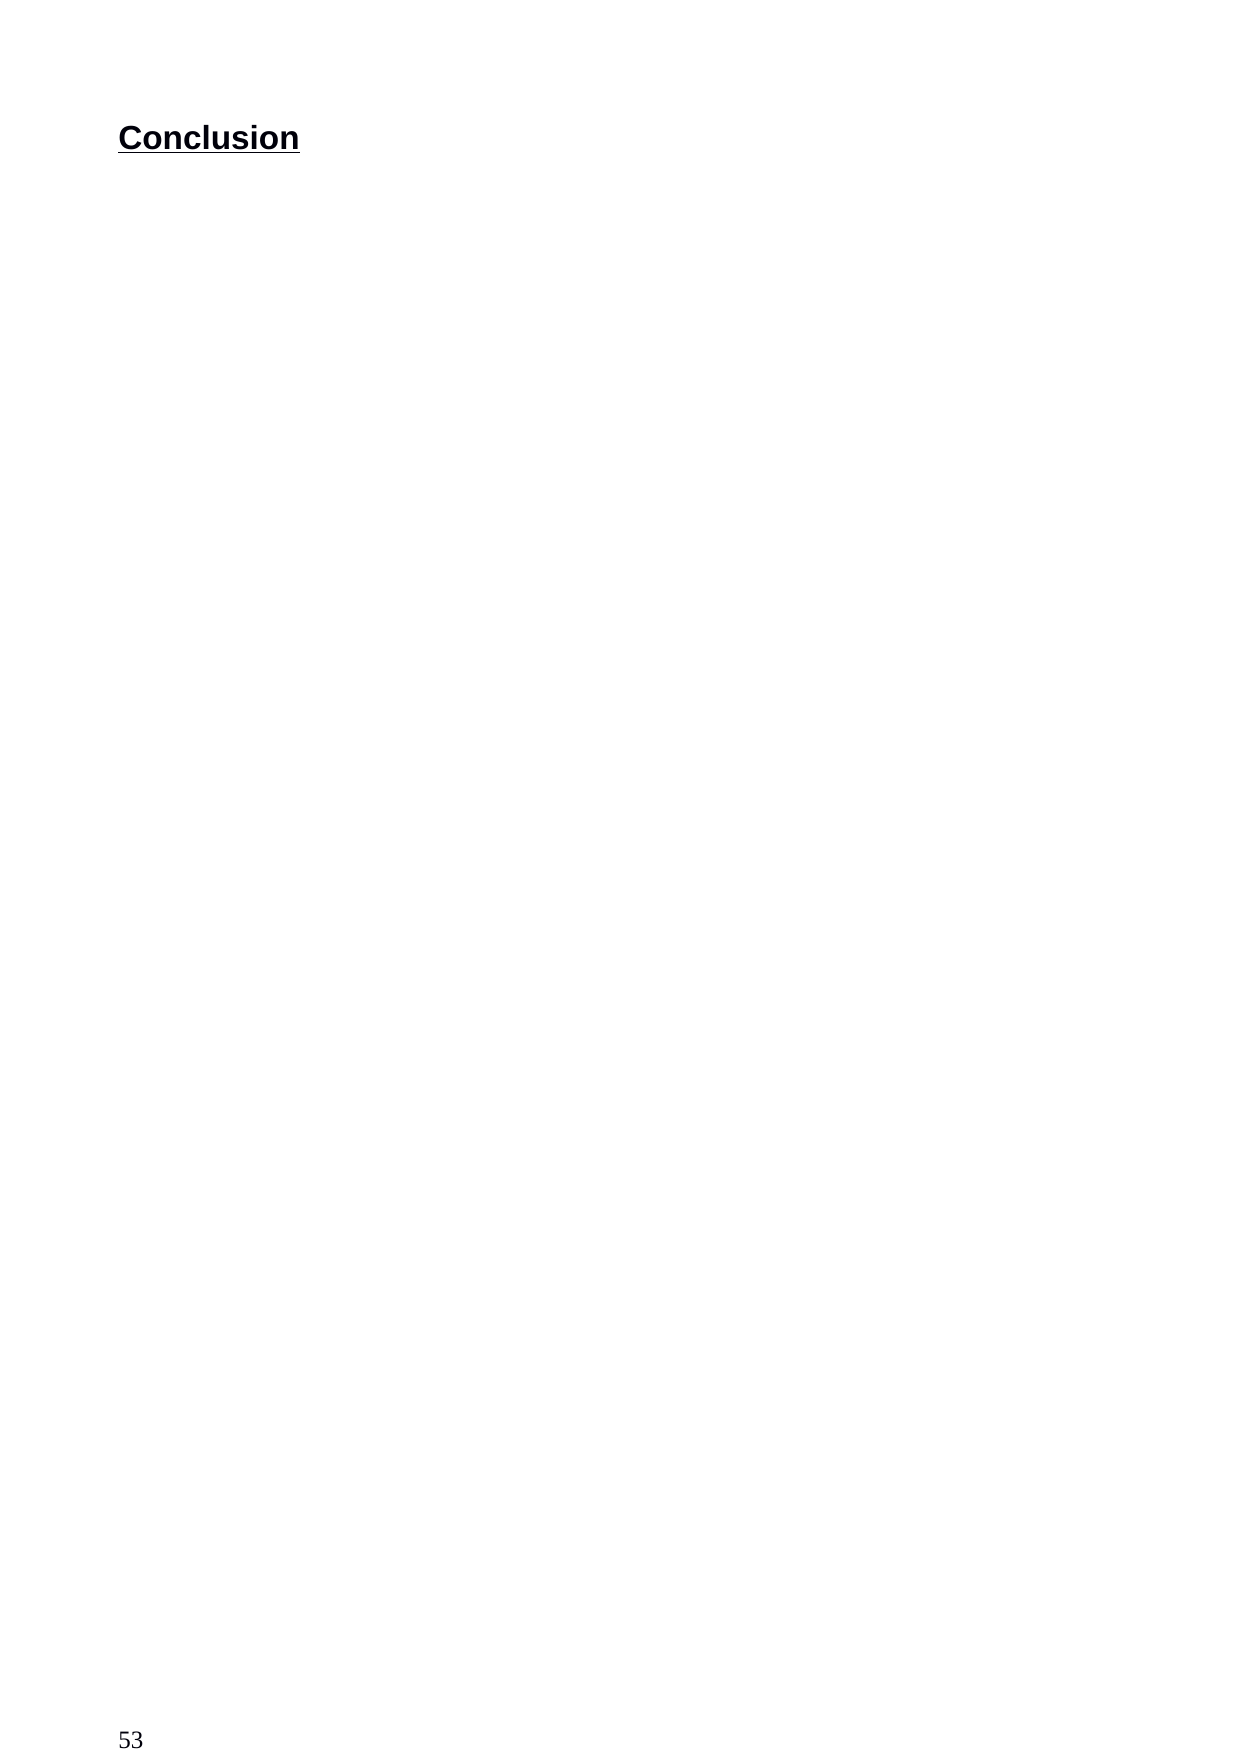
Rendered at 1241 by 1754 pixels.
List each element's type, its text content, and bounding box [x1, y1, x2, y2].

text Conclusion [118, 118, 1122, 157]
